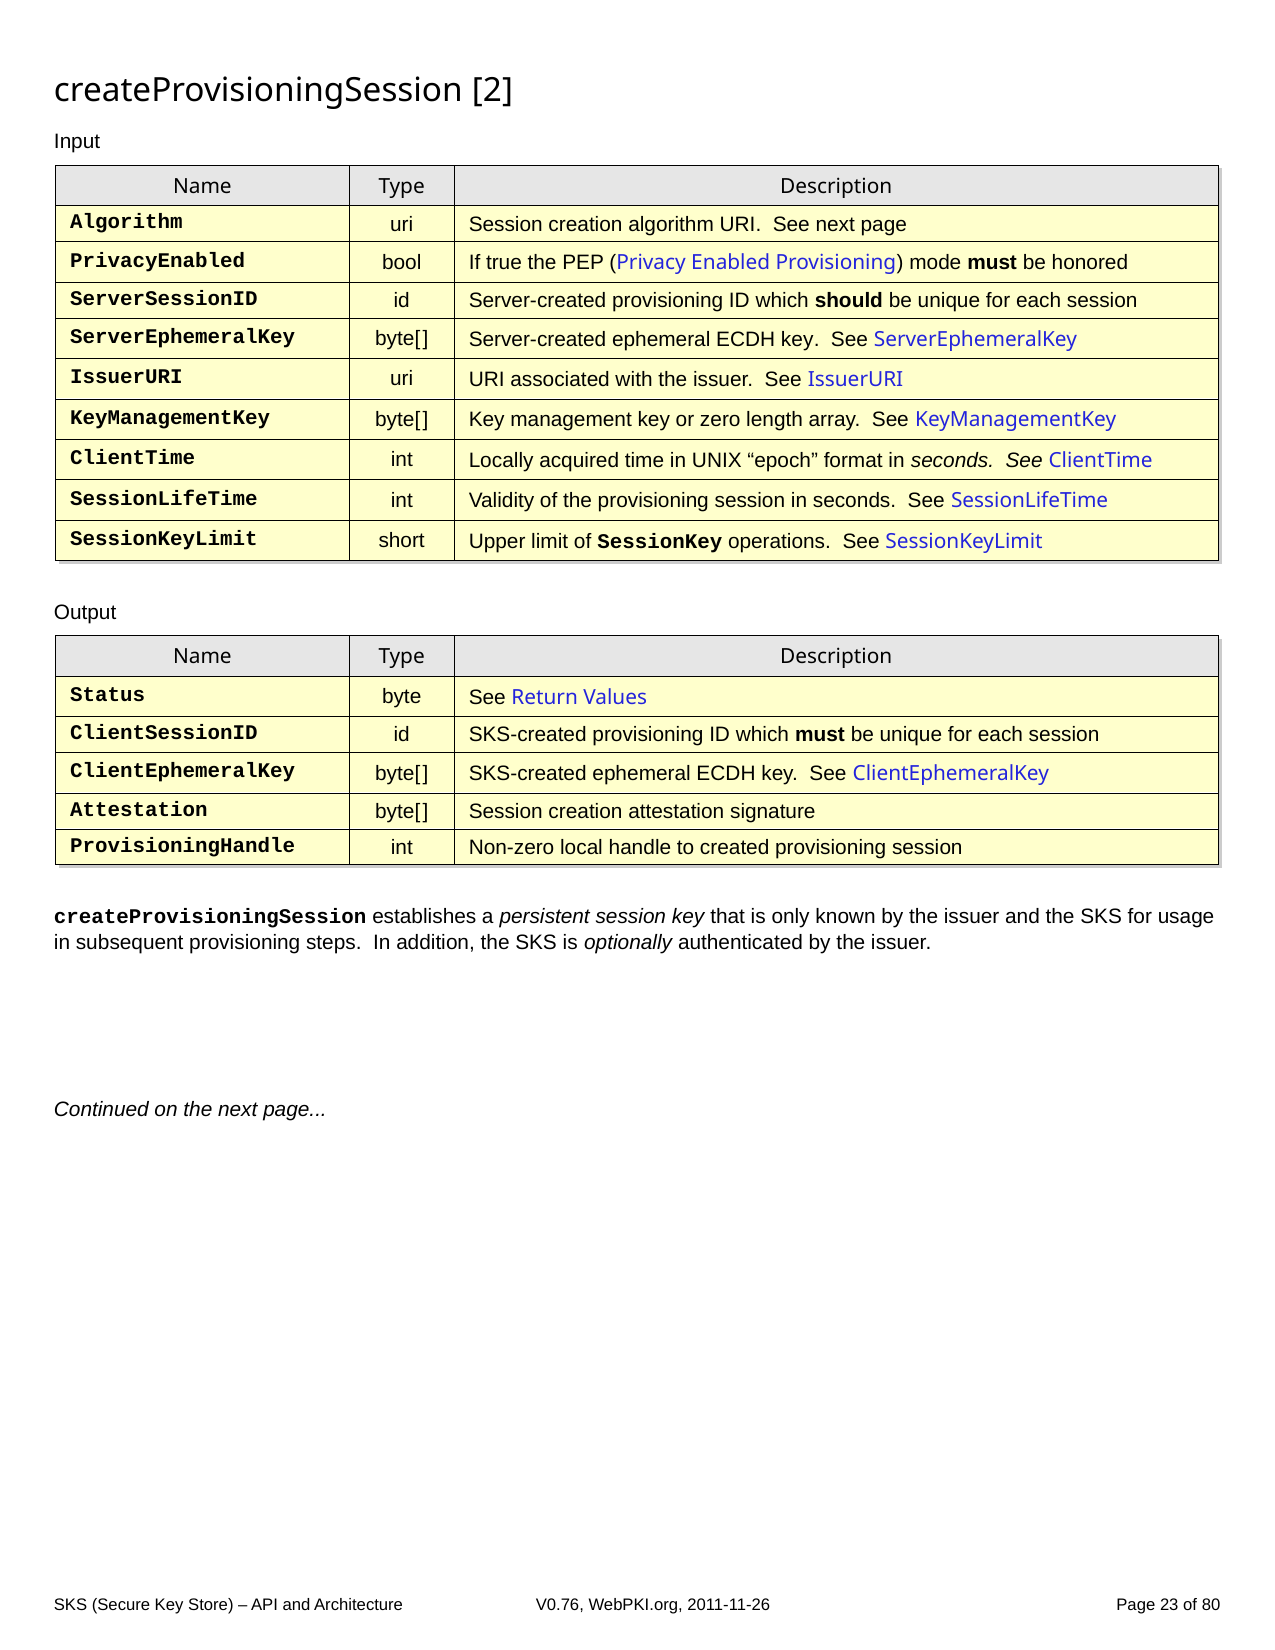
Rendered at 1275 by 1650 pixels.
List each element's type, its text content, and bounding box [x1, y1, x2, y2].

table_cell PrivacyEnabled [56, 242, 349, 282]
table_cell IssuerURI [56, 359, 349, 398]
table_cell byte[ ] [350, 400, 454, 439]
table_cell byte[ ] [350, 794, 454, 828]
table_cell int [350, 440, 454, 479]
table_cell SKS-created provisioning ID which must be unique for each session [455, 717, 1218, 752]
table_cell Attestation [56, 794, 349, 828]
text Input [54, 129, 1221, 153]
table_cell id [350, 717, 454, 752]
table_cell SessionKeyLimit [56, 521, 349, 560]
table_cell uri [350, 359, 454, 398]
text Continued on the next page... [54, 1096, 1221, 1120]
table_cell ServerSessionID [56, 283, 349, 318]
table_cell Status [56, 677, 349, 716]
table_header Name [56, 636, 349, 676]
table_cell ServerEphemeralKey [56, 319, 349, 358]
table_cell ProvisioningHandle [56, 830, 349, 864]
table_cell int [350, 830, 454, 864]
table_cell See Return Values [455, 677, 1218, 716]
text Output [54, 599, 1221, 623]
table_cell Locally acquired time in UNIX “epoch” format in seconds. See ClientTime [455, 440, 1218, 479]
table_cell Upper limit of SessionKey operations. See SessionKeyLimit [455, 521, 1218, 560]
table_cell int [350, 480, 454, 520]
table_header Type [350, 636, 454, 676]
subtitle createProvisioningSession [2] [54, 66, 1221, 111]
table_cell If true the PEP (Privacy Enabled Provisioning) mode must be honored [455, 242, 1218, 282]
table_cell short [350, 521, 454, 560]
table_cell byte[ ] [350, 319, 454, 358]
table_cell ClientTime [56, 440, 349, 479]
table_cell ClientSessionID [56, 717, 349, 752]
table_cell Session creation attestation signature [455, 794, 1218, 828]
table_cell Server-created provisioning ID which should be unique for each session [455, 283, 1218, 318]
table_cell bool [350, 242, 454, 282]
table_cell Server-created ephemeral ECDH key. See ServerEphemeralKey [455, 319, 1218, 358]
table_header Description [455, 166, 1218, 205]
table_header Name [56, 166, 349, 205]
table_cell Validity of the provisioning session in seconds. See SessionLifeTime [455, 480, 1218, 520]
table_cell SessionLifeTime [56, 480, 349, 520]
table_cell Key management key or zero length array. See KeyManagementKey [455, 400, 1218, 439]
table_cell byte [350, 677, 454, 716]
table_cell Session creation algorithm URI. See next page [455, 206, 1218, 241]
table_cell Non-zero local handle to created provisioning session [455, 830, 1218, 864]
table_cell SKS-created ephemeral ECDH key. See ClientEphemeralKey [455, 753, 1218, 792]
table_cell ClientEphemeralKey [56, 753, 349, 792]
text createProvisioningSession establishes a persistent session key that is only known by the issuer and the SKS for usage in subsequent provisioning steps. In addition, the SKS is optionally authenticated by the issuer. [54, 904, 1221, 953]
table_cell uri [350, 206, 454, 241]
table_cell URI associated with the issuer. See IssuerURI [455, 359, 1218, 398]
table_cell id [350, 283, 454, 318]
table_cell Algorithm [56, 206, 349, 241]
table_cell KeyManagementKey [56, 400, 349, 439]
table_header Type [350, 166, 454, 205]
table_header Description [455, 636, 1218, 676]
table_cell byte[ ] [350, 753, 454, 792]
